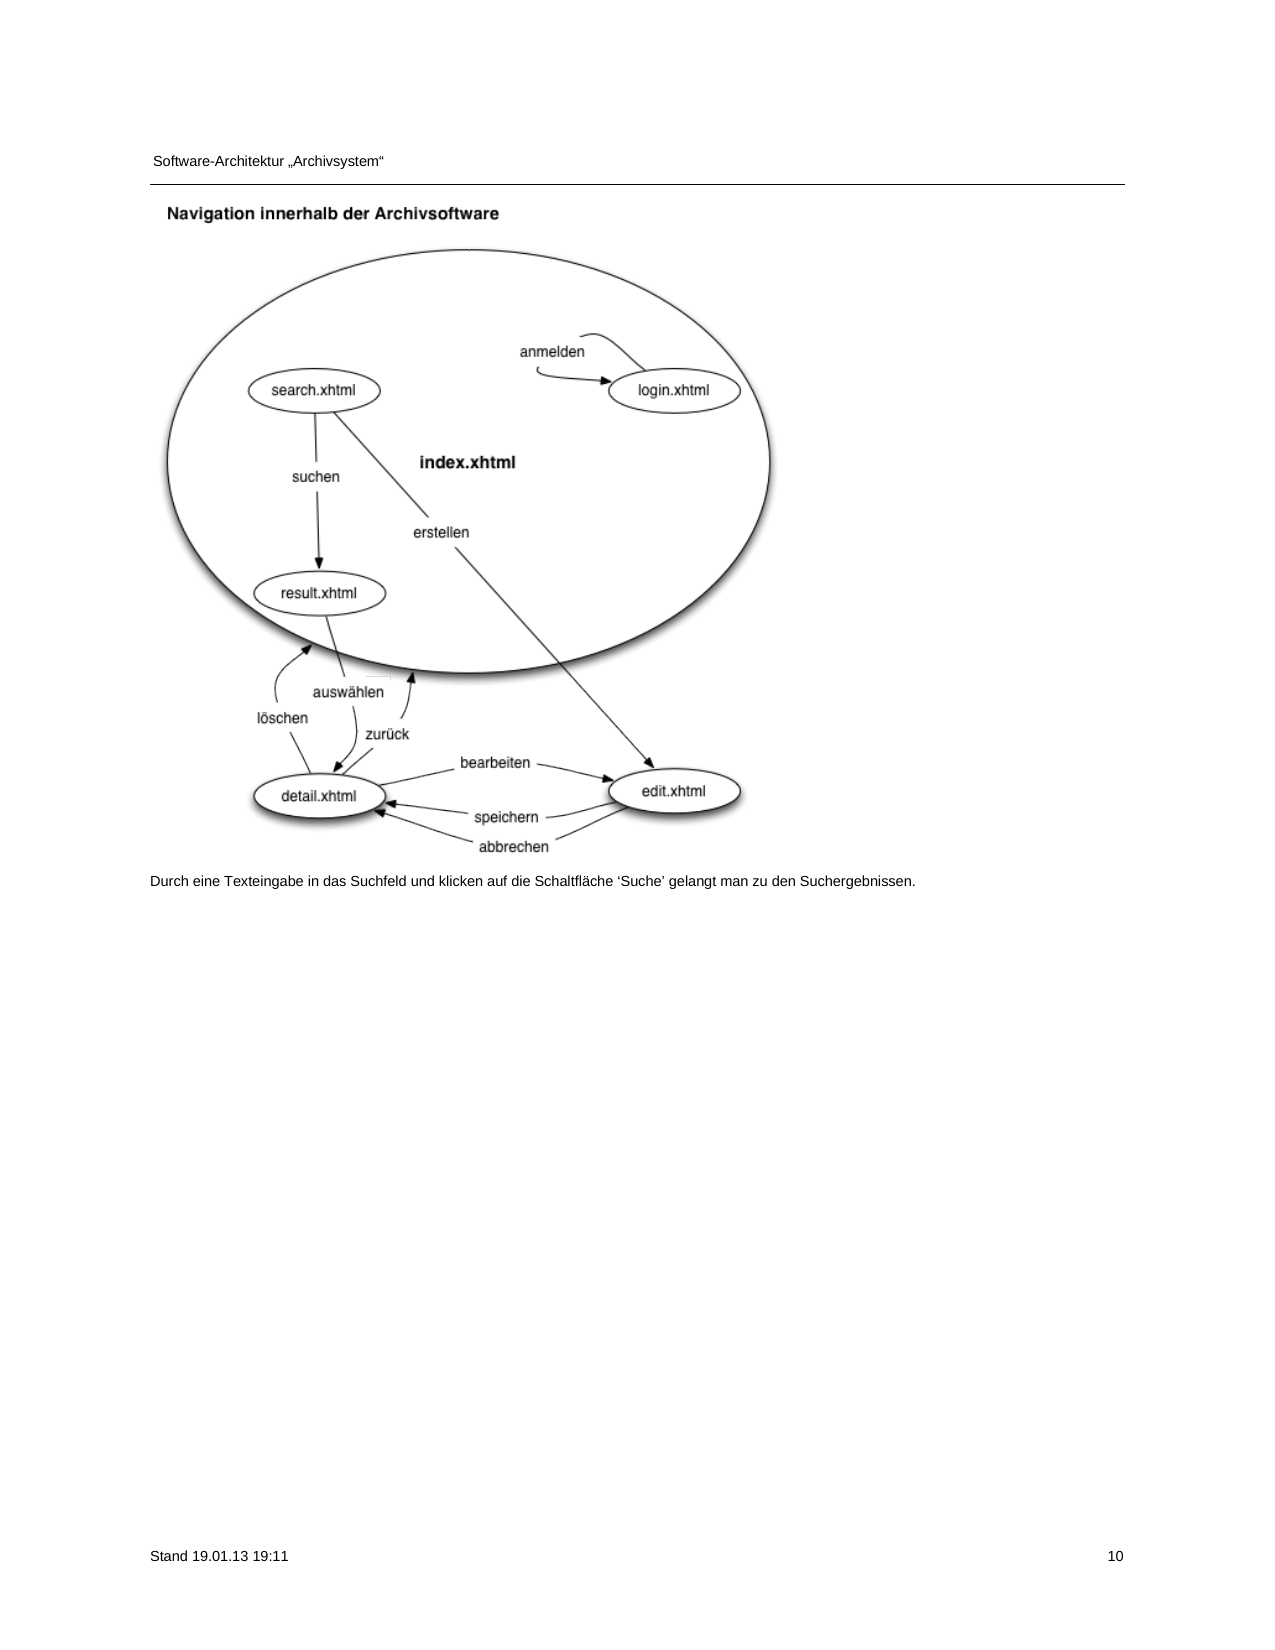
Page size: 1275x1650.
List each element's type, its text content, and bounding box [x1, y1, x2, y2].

picture [152, 201, 783, 862]
text Durch eine Texteingabe in das Suchfeld und klicken auf die Schaltfläche ‘Suche’ gelangt man zu den Suchergebnissen. [150, 874, 1125, 902]
